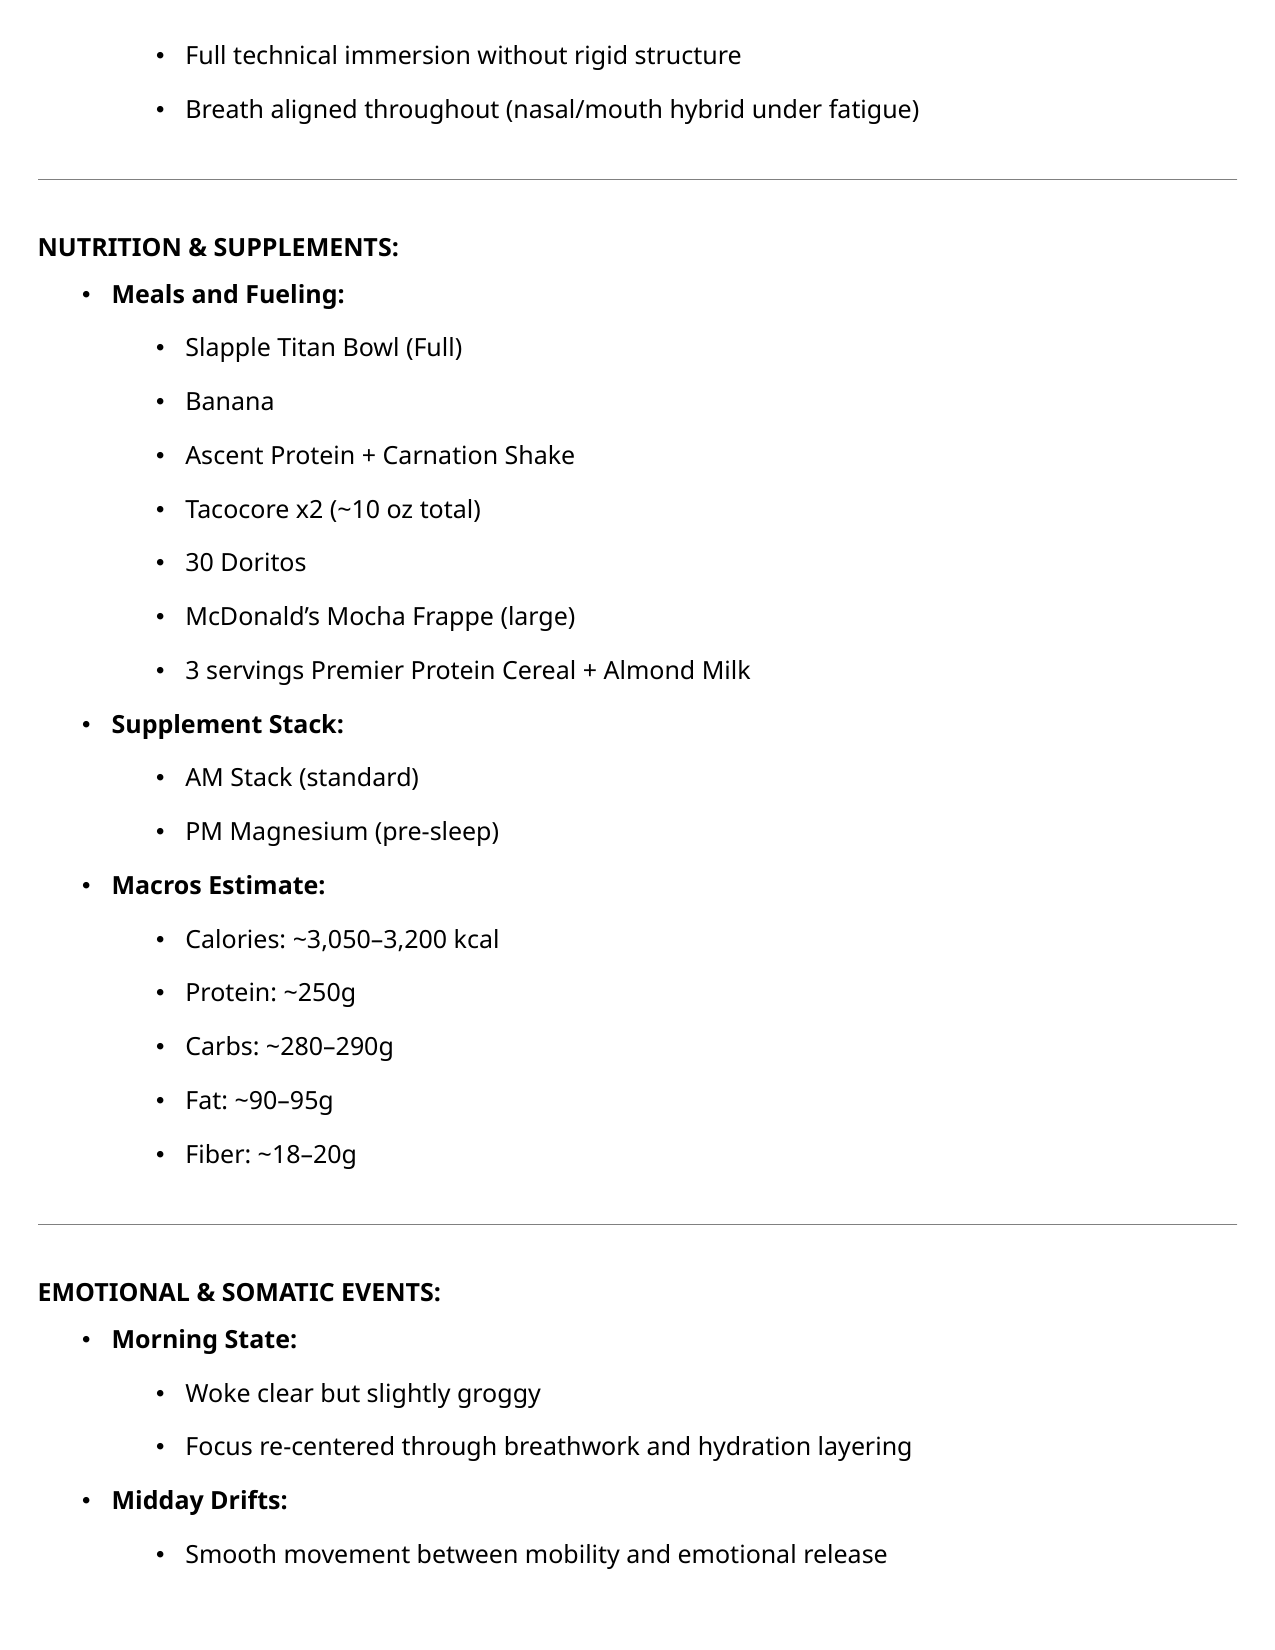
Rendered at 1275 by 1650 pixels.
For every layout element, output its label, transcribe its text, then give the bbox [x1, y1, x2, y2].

list Supplement Stack: [82, 706, 1237, 740]
list PM Magnesium (pre-sleep) [156, 814, 1237, 848]
list Breath aligned throughout (nasal/mouth hybrid under fatigue) [156, 91, 1237, 125]
list Midday Drifts: [82, 1483, 1237, 1517]
list Carbs: ~280–290g [156, 1029, 1237, 1063]
list 3 servings Premier Protein Cereal + Almond Milk [156, 653, 1237, 687]
list McDonald’s Mocha Frappe (large) [156, 599, 1237, 633]
subtitle EMOTIONAL & SOMATIC EVENTS: [37, 1275, 1237, 1309]
list Smooth movement between mobility and emotional release [156, 1536, 1237, 1571]
list Slapple Titan Bowl (Full) [156, 330, 1237, 364]
list Full technical immersion without rigid structure [156, 37, 1237, 72]
list Woke clear but slightly groggy [156, 1375, 1237, 1409]
list Protein: ~250g [156, 975, 1237, 1009]
list Fat: ~90–95g [156, 1083, 1237, 1117]
list 30 Doritos [156, 545, 1237, 579]
list Ascent Protein + Carnation Shake [156, 438, 1237, 472]
list AM Stack (standard) [156, 760, 1237, 794]
list Banana [156, 384, 1237, 418]
list Tacocore x2 (~10 oz total) [156, 491, 1237, 525]
list Morning State: [82, 1321, 1237, 1356]
list Meals and Fueling: [82, 276, 1237, 310]
list Calories: ~3,050–3,200 kcal [156, 921, 1237, 955]
list Fiber: ~18–20g [156, 1136, 1237, 1170]
subtitle NUTRITION & SUPPLEMENTS: [37, 230, 1237, 264]
list Macros Estimate: [82, 868, 1237, 902]
list Focus re-centered through breathwork and hydration layering [156, 1429, 1237, 1463]
